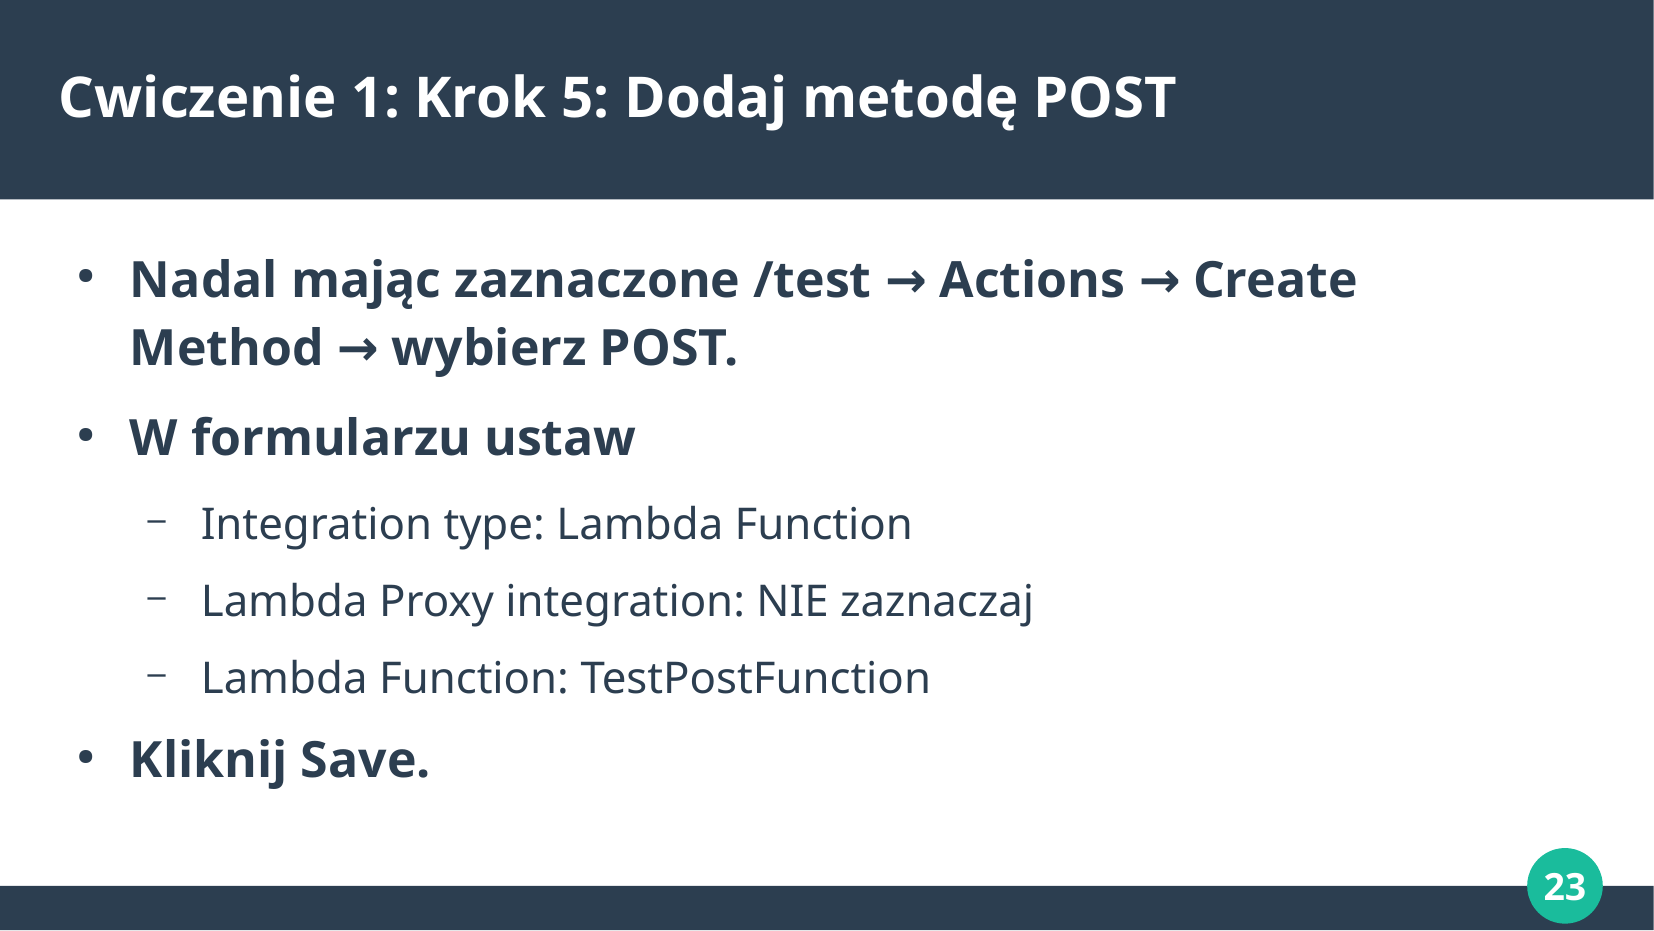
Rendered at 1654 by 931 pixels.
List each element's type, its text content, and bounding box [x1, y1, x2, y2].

title Cwiczenie 1: Krok 5: Dodaj metodę POST [59, 37, 1595, 156]
list Nadal mając zaznaczone /test → Actions → Create Method → wybierz POST. W formularzu ustaw Integration type: Lambda Function Lambda Proxy integration: NIE zaznaczaj Lambda Function: TestPostFunction Kliknij Save. [59, 243, 1538, 864]
